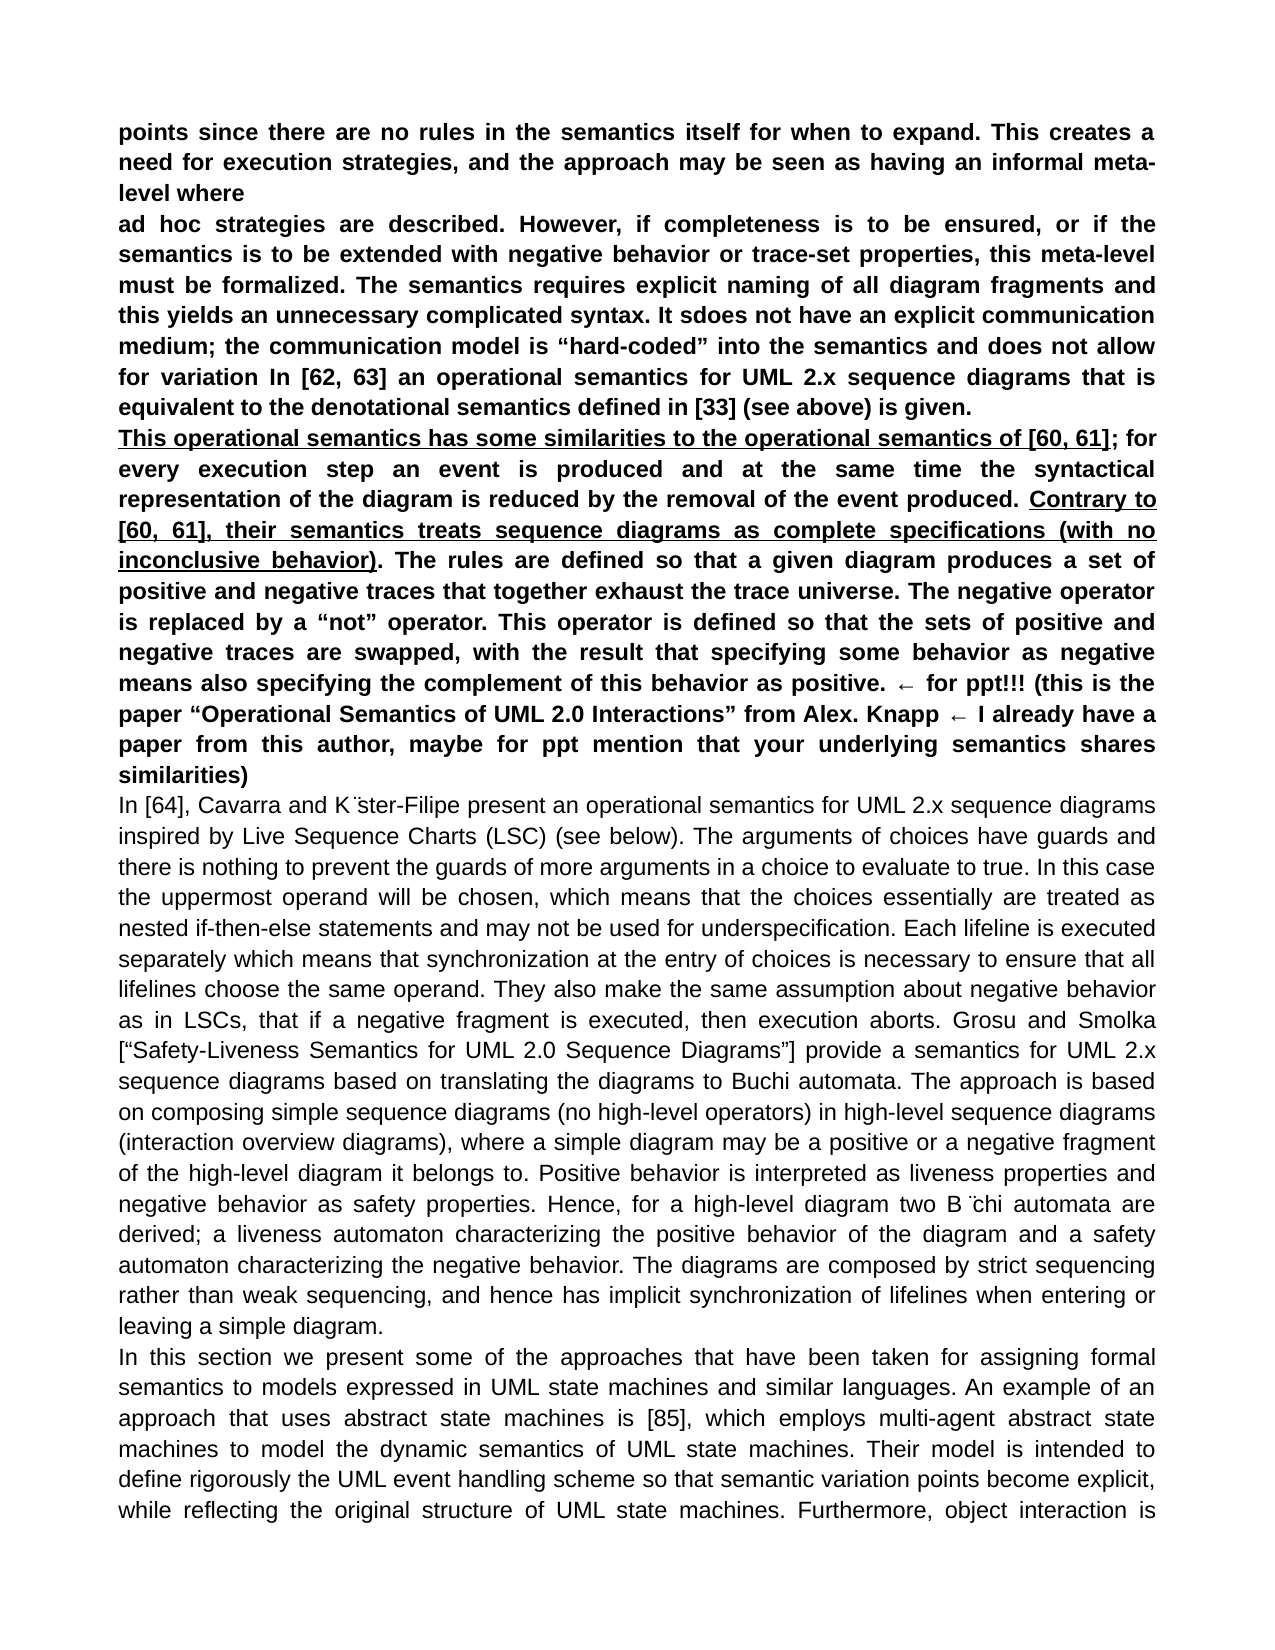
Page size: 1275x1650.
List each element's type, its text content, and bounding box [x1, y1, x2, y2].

text This operational semantics has some similarities to the operational semantics of [60, 61]; for every execution step an event is produced and at the same time the syntactical representation of the diagram is reduced by the removal of the event produced. Contrary to [60, 61], their semantics treats sequence diagrams as complete specifications (with no [118, 424, 1157, 540]
text ad hoc strategies are described. However, if completeness is to be ensured, or if the semantics is to be extended with negative behavior or trace-set properties, this meta-level must be formalized. The semantics requires explicit naming of all diagram fragments and this yields an unnecessary complicated syntax. It sdoes not have an explicit communication medium; the communication model is “hard-coded” into the semantics and does not allow for variation In [62, 63] an operational semantics for UML 2.x sequence diagrams that is equivalent to the denotational semantics defined in [33] (see above) is given. [118, 210, 1157, 421]
text In [64], Cavarra and K ̈ster-Filipe present an operational semantics for UML 2.x sequence diagrams inspired by Live Sequence Charts (LSC) (see below). The arguments of choices have guards and there is nothing to prevent the guards of more arguments in a choice to evaluate to true. In this case the uppermost operand will be chosen, which means that the choices essentially are treated as nested if-then-else statements and may not be used for underspecification. Each lifeline is executed separately which means that synchronization at the entry of choices is necessary to ensure that all lifelines choose the same operand. They also make the same assumption about negative behavior as in LSCs, that if a negative fragment is executed, then execution aborts. Grosu and Smolka [“Safety-Liveness Semantics for UML 2.0 Sequence Diagrams”] provide a semantics for UML 2.x sequence diagrams based on translating the diagrams to Buchi automata. The approach is based on composing simple sequence diagrams (no high-level operators) in high-level sequence diagrams (interaction overview diagrams), where a simple diagram may be a positive or a negative fragment of the high-level diagram it belongs to. Positive behavior is interpreted as liveness properties and negative behavior as safety properties. Hence, for a high-level diagram two B ̈chi automata are derived; a liveness automaton characterizing the positive behavior of the diagram and a safety automaton characterizing the negative behavior. The diagrams are composed by strict sequencing rather than weak sequencing, and hence has implicit synchronization of lifelines when entering or leaving a simple diagram. [118, 792, 1157, 1339]
text In this section we present some of the approaches that have been taken for assigning formal semantics to models expressed in UML state machines and similar languages. An example of an approach that uses abstract state machines is [85], which employs multi-agent abstract state machines to model the dynamic semantics of UML state machines. Their model is intended to define rigorously the UML event handling scheme so that semantic variation points become explicit, while reflecting the original structure of UML state machines. Furthermore, object interaction is [118, 1343, 1157, 1523]
text inconclusive behavior). The rules are defined so that a given diagram produces a set of positive and negative traces that together exhaust the trace universe. The negative operator is replaced by a “not” operator. This operator is defined so that the sets of positive and negative traces are swapped, with the result that specifying some behavior as negative means also specifying the complement of this behavior as positive. ← for ppt!!! (this is the paper “Operational Semantics of UML 2.0 Interactions” from Alex. Knapp ← I already have a paper from this author, maybe for ppt mention that your underlying semantics shares similarities) [118, 541, 1157, 788]
text points since there are no rules in the semantics itself for when to expand. This creates a need for execution strategies, and the approach may be seen as having an informal meta-level where [118, 118, 1157, 206]
